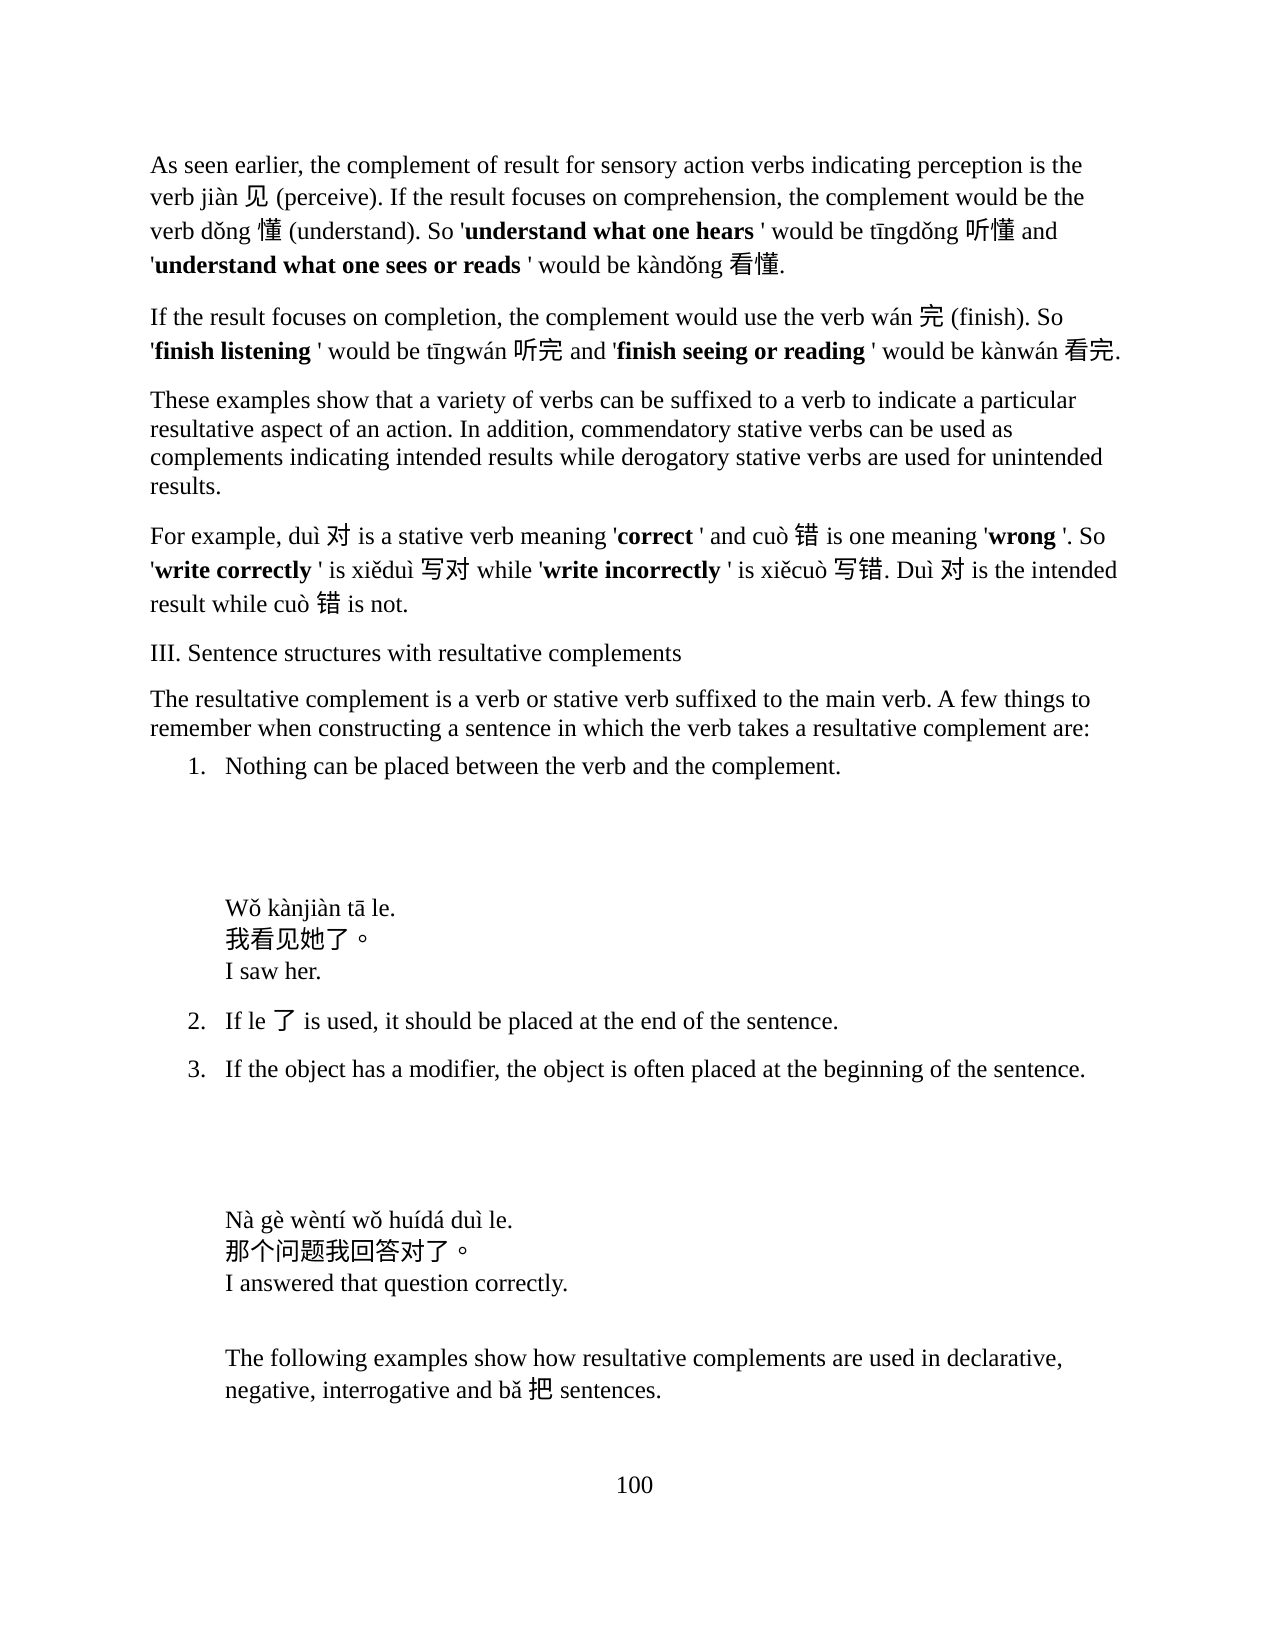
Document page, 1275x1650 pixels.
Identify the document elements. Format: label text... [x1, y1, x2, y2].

list Nà gè wèntí wǒ huídá duì le. 那个问题我回答对了。 I answered that question correctly. [187, 1176, 1125, 1297]
text As seen earlier, the complement of result for sensory action verbs indicating perception is the verb jiàn 见 (perceive). If the result focuses on comprehension, the complement would be the verb dǒng 懂 (understand). So 'understand what one hears ' would be tīngdǒng 听懂 and 'understand what one sees or reads ' would be kàndǒng 看懂. [150, 150, 1125, 281]
list The following examples show how resultative complements are used in declarative, negative, interrogative and bǎ 把 sentences. [187, 1315, 1125, 1406]
text III. Sentence structures with resultative complements [150, 638, 1125, 667]
text For example, duì 对 is a stative verb meaning 'correct ' and cuò 错 is one meaning 'wrong '. So 'write correctly ' is xiěduì 写对 while 'write incorrectly ' is xiěcuò 写错. Duì 对 is the intended result while cuò 错 is not. [150, 518, 1125, 620]
list If le 了 is used, it should be placed at the end of the sentence. [187, 1002, 1125, 1036]
text If the result focuses on completion, the complement would use the verb wán 完 (finish). So 'finish listening ' would be tīngwán 听完 and 'finish seeing or reading ' would be kànwán 看完. [150, 299, 1125, 367]
list If the object has a modifier, the object is often placed at the beginning of the sentence. [187, 1054, 1125, 1083]
text These examples show that a variety of verbs can be suffixed to a verb to indicate a particular resultative aspect of an action. In addition, commendatory stative verbs can be used as complements indicating intended results while derogatory stative verbs are used for unintended results. [150, 385, 1125, 500]
list Wǒ kànjiàn tā le. 我看见她了。 I saw her. [187, 864, 1125, 984]
list Nothing can be placed between the verb and the complement. [187, 751, 1125, 780]
text The resultative complement is a verb or stative verb suffixed to the main verb. A few things to remember when constructing a sentence in which the verb takes a resultative complement are: [150, 684, 1125, 742]
